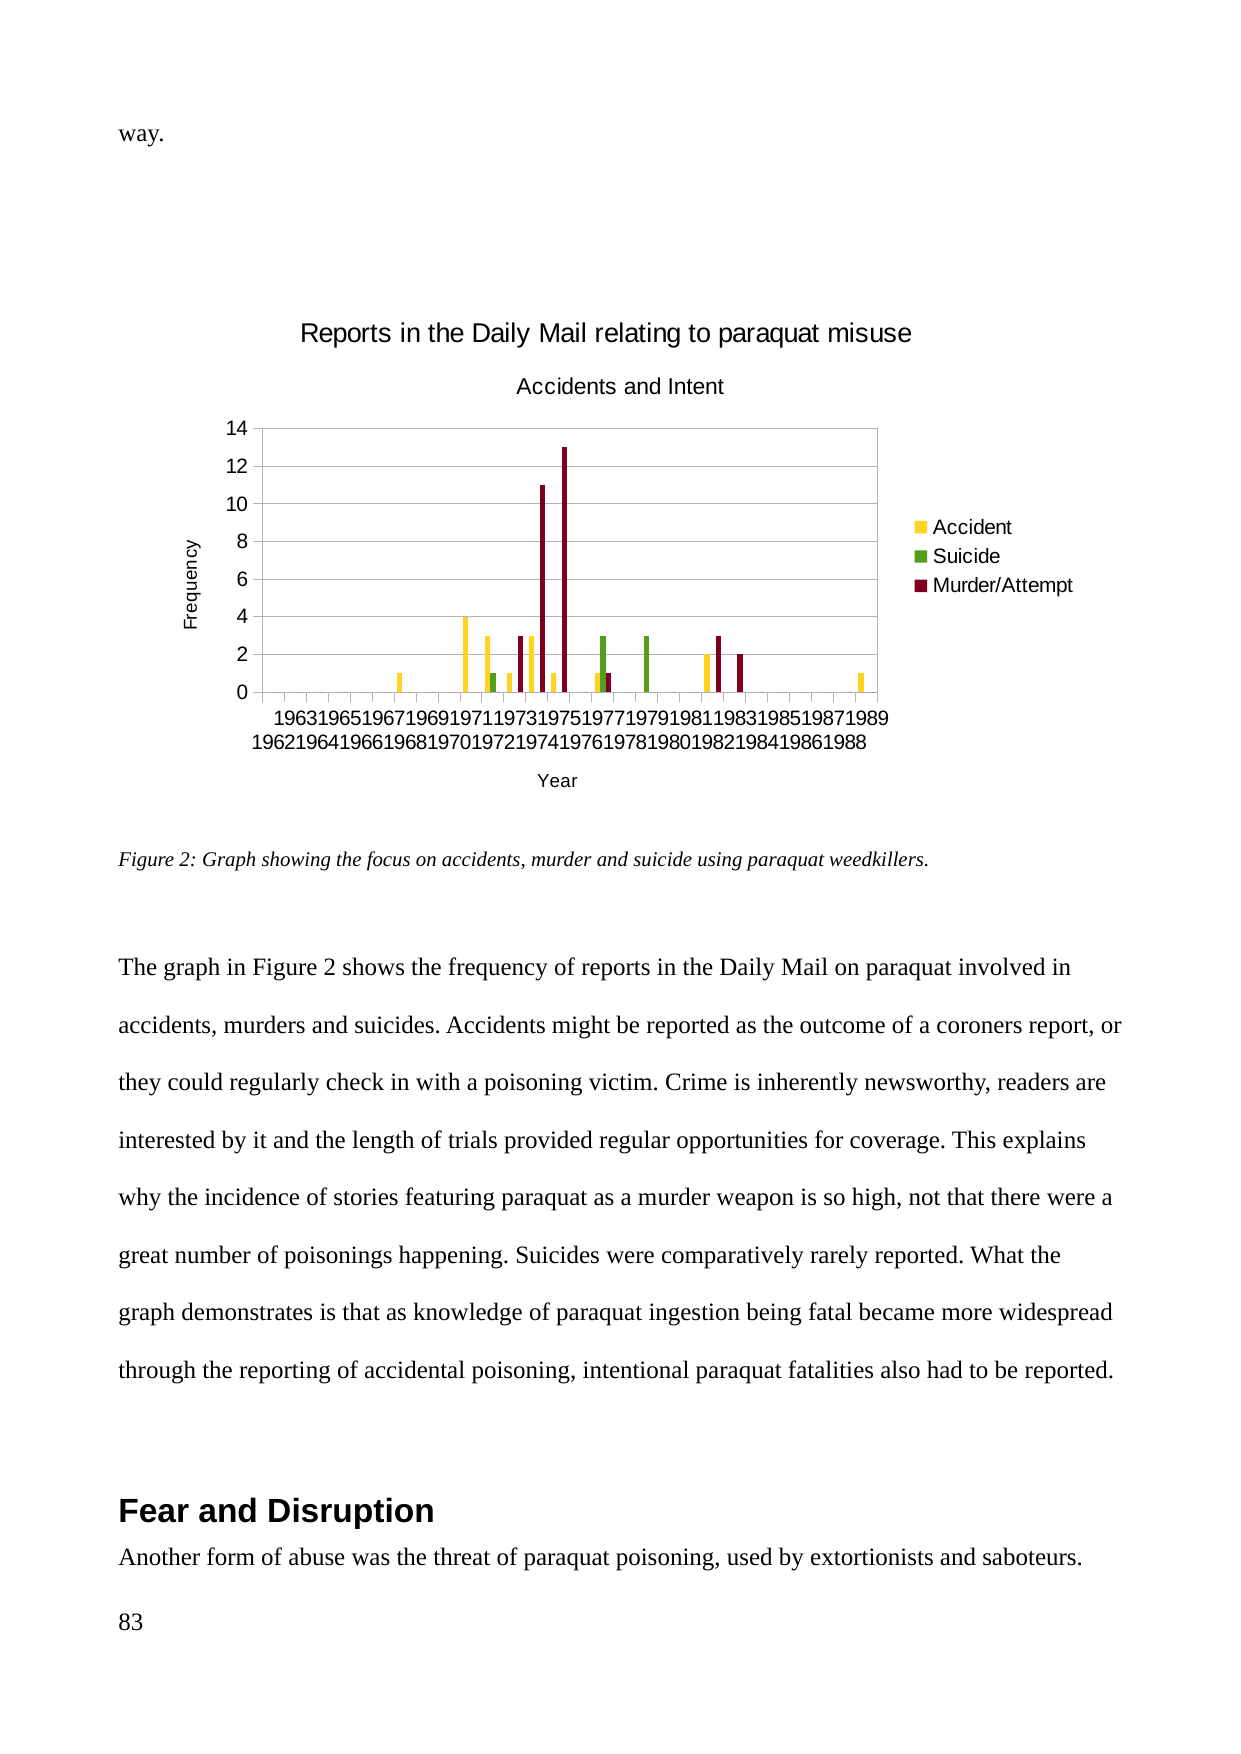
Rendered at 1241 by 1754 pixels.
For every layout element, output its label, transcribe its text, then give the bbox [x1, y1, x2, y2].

text The graph in Figure 2 shows the frequency of reports in the Daily Mail on paraquat involved in accidents, murders and suicides. Accidents might be reported as the outcome of a coroners report, or they could regularly check in with a poisoning victim. Crime is inherently newsworthy, readers are interested by it and the length of trials provided regular opportunities for coverage. This explains why the incidence of stories featuring paraquat as a murder weapon is so high, not that there were a great number of poisonings happening. Suicides were comparatively rarely reported. What the graph demonstrates is that as knowledge of paraquat ingestion being fatal became more widespread through the reporting of accidental poisoning, intentional paraquat fatalities also had to be reported. [118, 952, 1122, 1383]
text way. [118, 118, 1122, 147]
text Figure 2: Graph showing the focus on accidents, murder and suicide using paraquat weedkillers. [118, 291, 1122, 871]
text Another form of abuse was the threat of paraquat poisoning, used by extortionists and saboteurs. [118, 1542, 1122, 1571]
subtitle Fear and Disruption [118, 1491, 1122, 1529]
